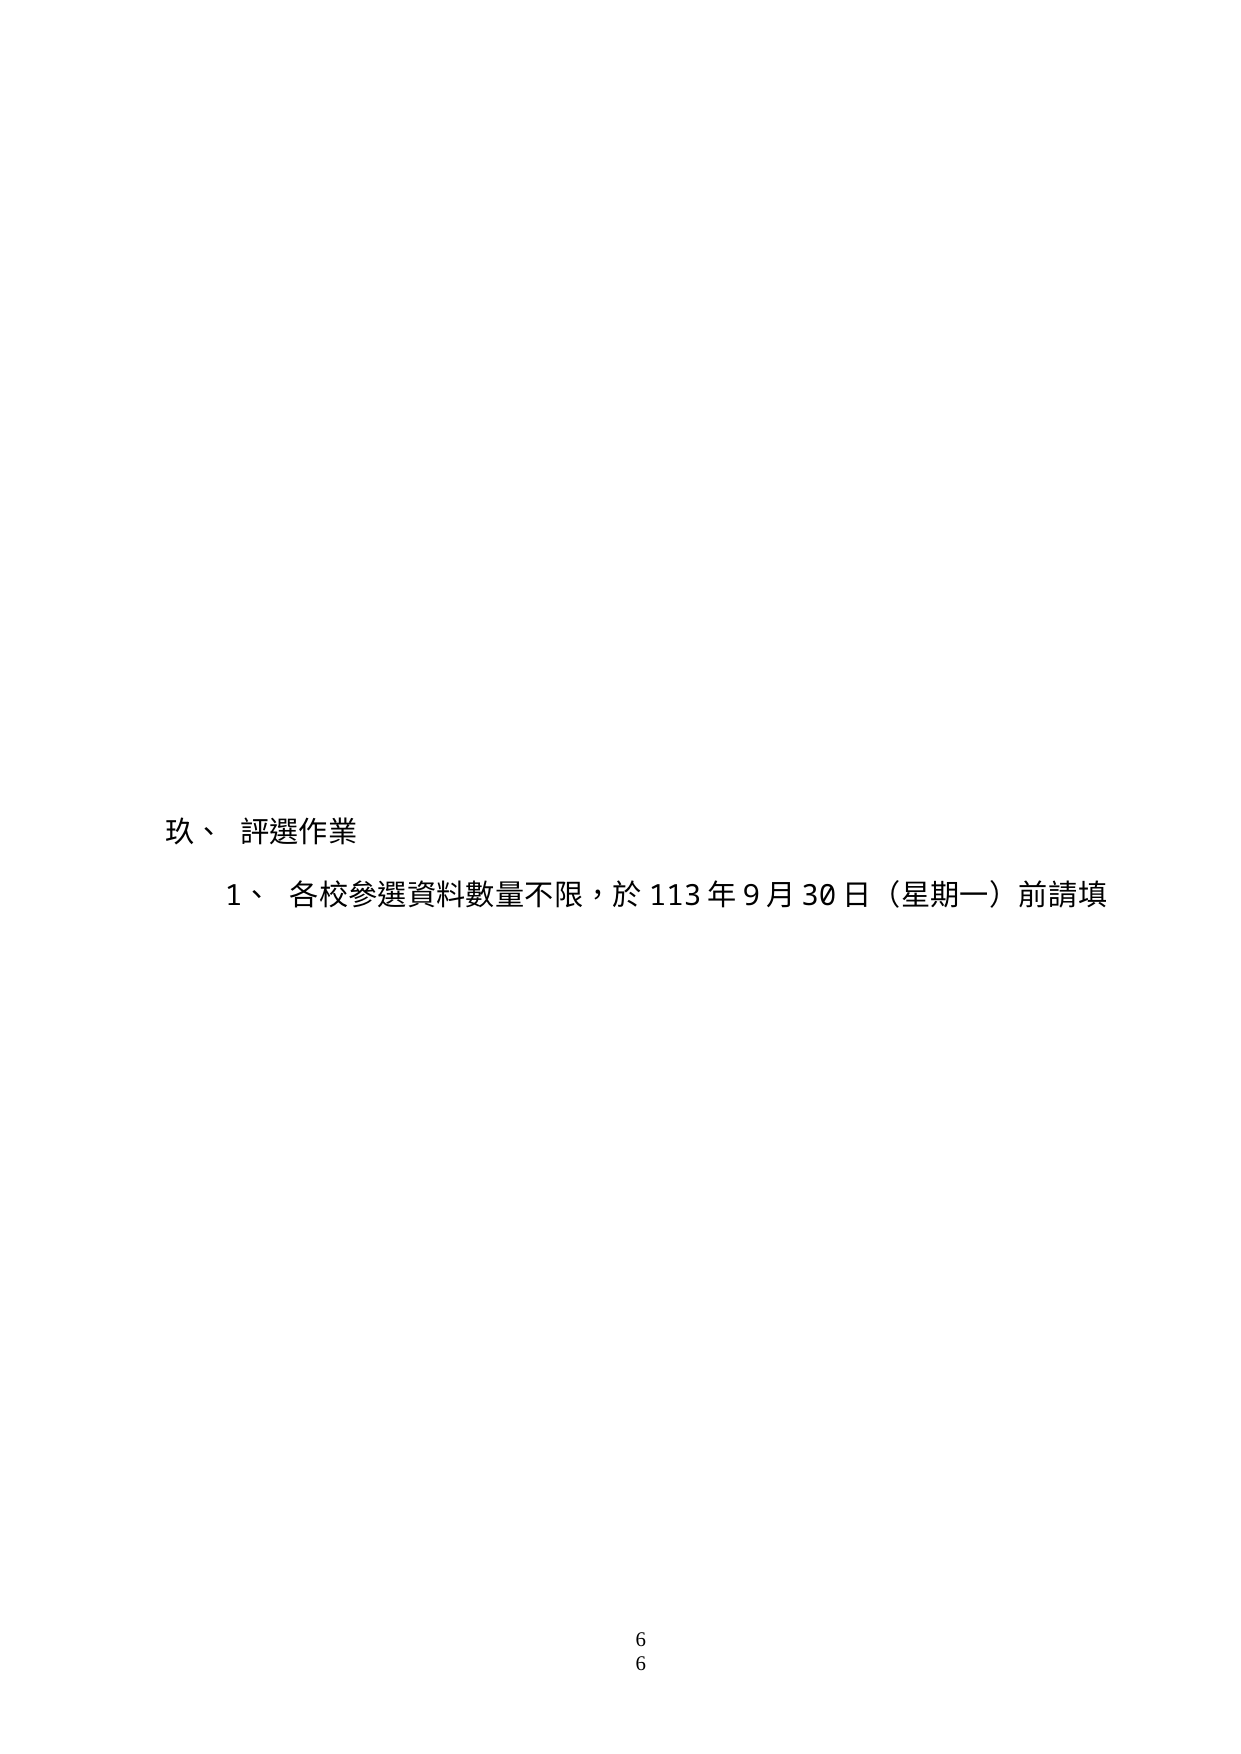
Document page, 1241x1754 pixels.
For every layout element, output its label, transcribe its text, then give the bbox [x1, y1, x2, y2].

list 各校參選資料數量不限，於113年9月30日（星期一）前請填 [224, 851, 1107, 913]
list 評選作業 [165, 788, 1107, 851]
